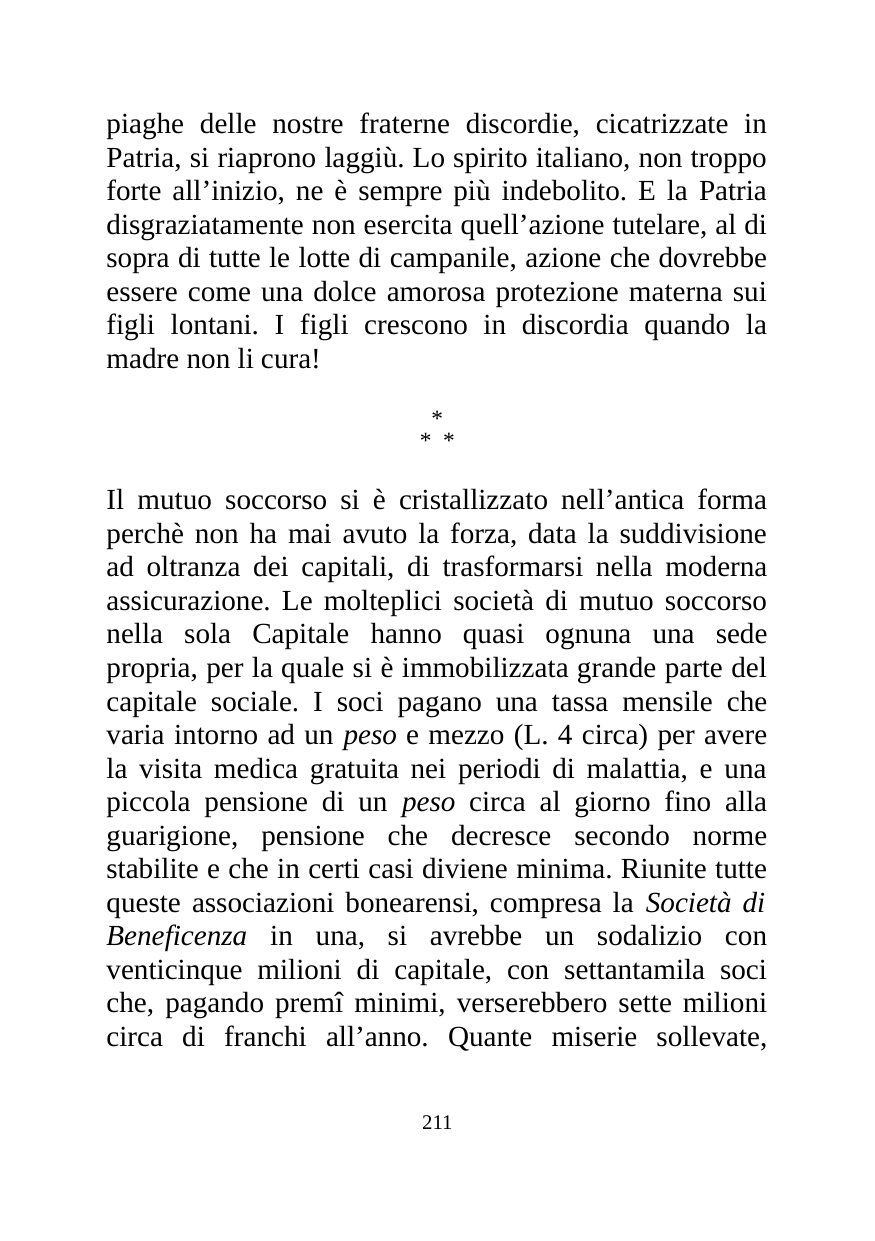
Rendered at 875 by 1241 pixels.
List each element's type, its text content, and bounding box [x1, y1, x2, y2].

text *** [106, 404, 768, 453]
text Il mutuo soccorso si è cristallizzato nell’antica forma perchè non ha mai avuto la forza, data la suddivisione ad oltranza dei capitali, di trasformarsi nella moderna assicurazione. Le molteplici società di mutuo soccorso nella sola Capitale hanno quasi ognuna una sede propria, per la quale si è immobilizzata grande parte del capitale sociale. I soci pagano una tassa mensile che varia intorno ad un peso e mezzo (L. 4 circa) per avere la visita medica gratuita nei periodi di malattia, e una piccola pensione di un peso circa al giorno fino alla guarigione, pensione che decresce secondo norme stabilite e che in certi casi diviene minima. Riunite tutte queste associazioni bonearensi, compresa la Società di Beneficenza in una, si avrebbe un sodalizio con venticinque milioni di capitale, con settantamila soci che, pagando premî minimi, verserebbero sette milioni circa di franchi all’anno. Quante miserie sollevate, [106, 482, 768, 1053]
text piaghe delle nostre fraterne discordie, cicatrizzate in Patria, si riaprono laggiù. Lo spirito italiano, non troppo forte all’inizio, ne è sempre più indebolito. E la Patria disgraziatamente non esercita quell’azione tutelare, al di sopra di tutte le lotte di campanile, azione che dovrebbe essere come una dolce amorosa protezione materna sui figli lontani. I figli crescono in discordia quando la madre non li cura! [106, 106, 768, 374]
